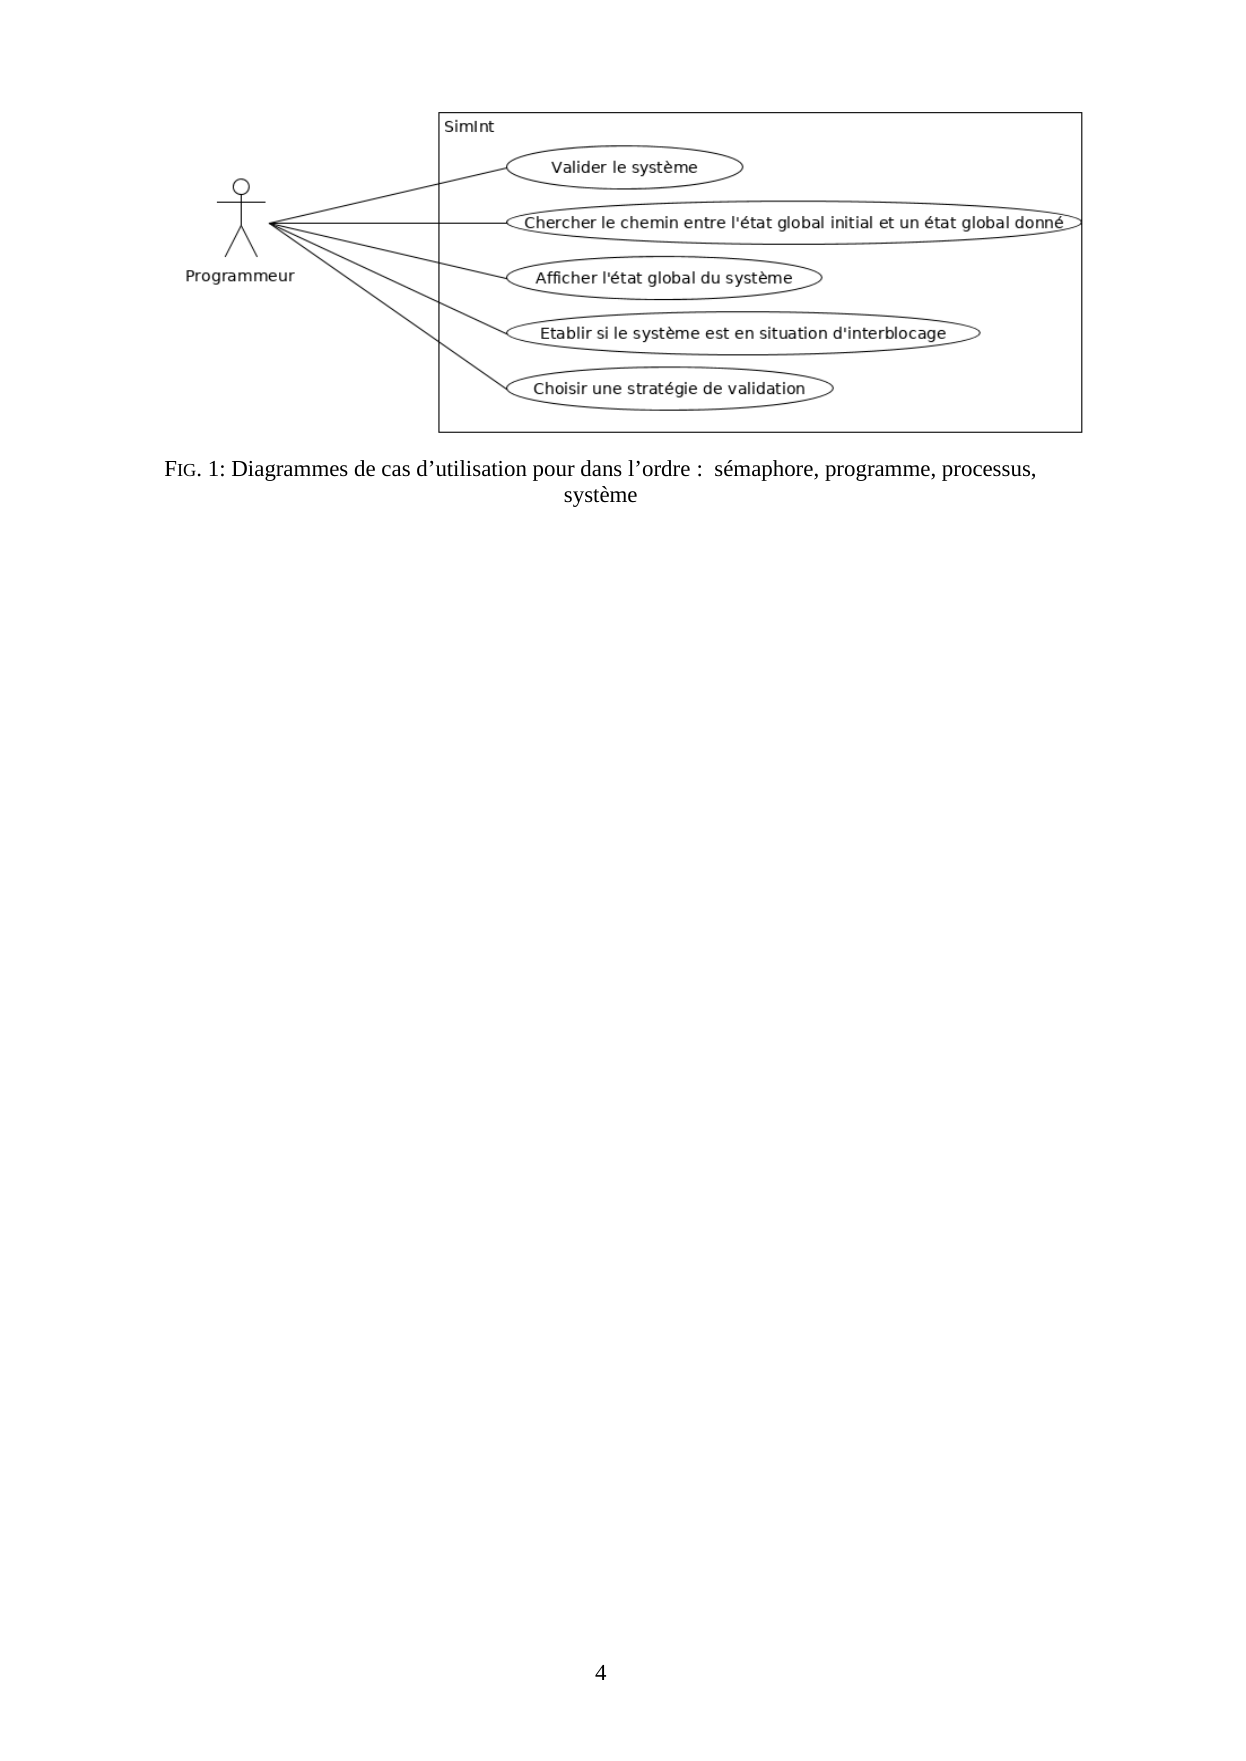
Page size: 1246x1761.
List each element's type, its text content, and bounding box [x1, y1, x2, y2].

picture [156, 91, 1105, 455]
text Fig. 1: Diagrammes de cas d’utilisation pour dans l’ordre : sémaphore, programme, processus, système [126, 455, 1075, 507]
